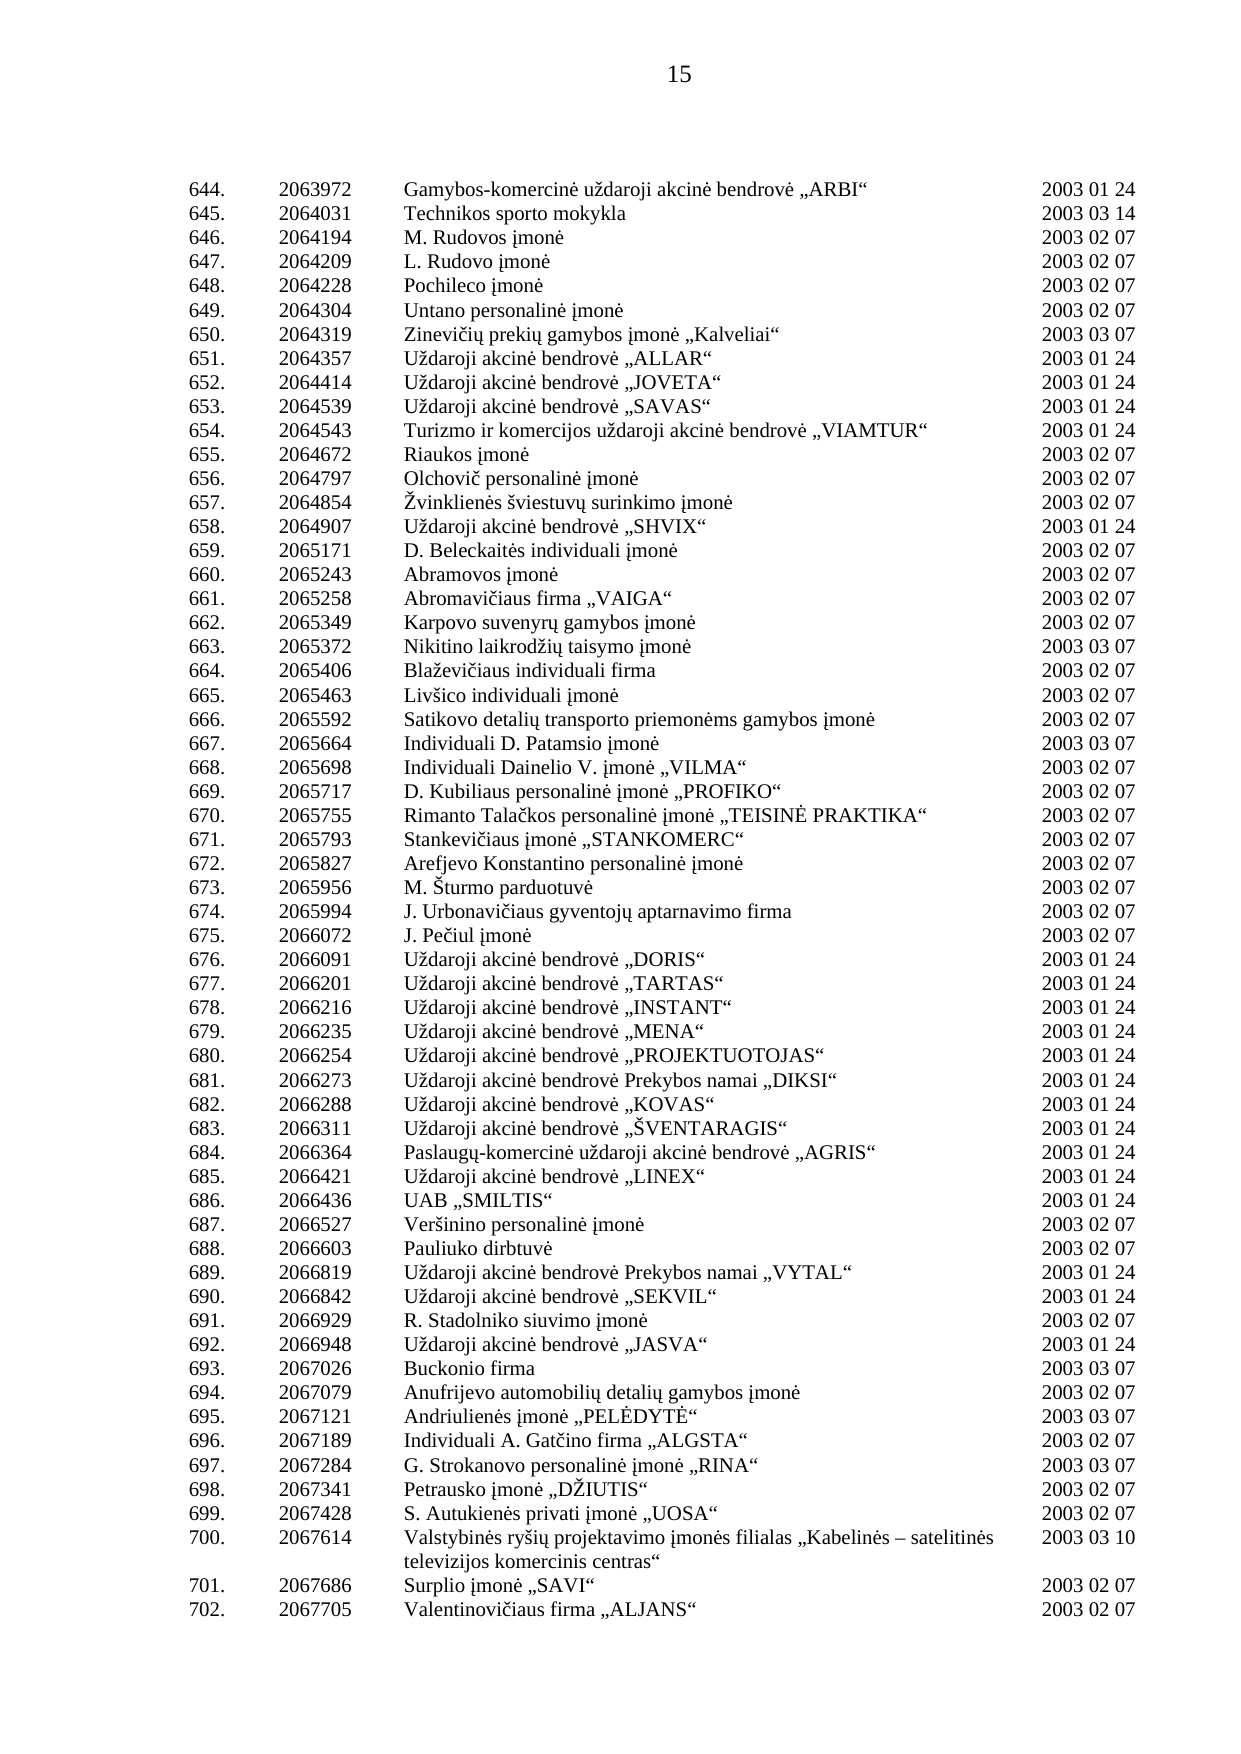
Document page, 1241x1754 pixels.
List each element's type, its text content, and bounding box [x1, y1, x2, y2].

table_cell 2065717 [267, 779, 392, 803]
table_cell 2003 01 24 [1030, 1116, 1181, 1140]
table_cell 2064228 [267, 274, 392, 297]
table_cell 680. [177, 1044, 267, 1067]
table_cell 2003 01 24 [1030, 1284, 1181, 1308]
table_cell Nikitino laikrodžių taisymo įmonė [393, 634, 1030, 658]
table_cell Paslaugų-komercinė uždaroji akcinė bendrovė „AGRIS“ [393, 1140, 1030, 1164]
table_cell 2003 02 07 [1030, 1236, 1181, 1260]
table_cell Untano personalinė įmonė [393, 298, 1030, 322]
table_cell 2003 01 24 [1030, 1332, 1181, 1356]
table_cell L. Rudovo įmonė [393, 249, 1030, 273]
table_cell S. Autukienės privati įmonė „UOSA“ [393, 1501, 1030, 1525]
table_cell 2064357 [267, 346, 392, 370]
table_cell Buckonio firma [393, 1356, 1030, 1380]
table_cell 2065664 [267, 731, 392, 755]
table_cell 2067026 [267, 1356, 392, 1380]
table_cell 2003 02 07 [1030, 827, 1181, 851]
table_cell Uždaroji akcinė bendrovė „ALLAR“ [393, 346, 1030, 370]
table_cell 2065243 [267, 562, 392, 586]
table_cell 2067189 [267, 1429, 392, 1452]
table_cell 646. [177, 225, 267, 249]
table_cell 2003 02 07 [1030, 1380, 1181, 1404]
table_cell G. Strokanovo personalinė įmonė „RINA“ [393, 1453, 1030, 1477]
table_cell 679. [177, 1019, 267, 1043]
table_cell Uždaroji akcinė bendrovė „SAVAS“ [393, 394, 1030, 418]
table_cell Individuali Dainelio V. įmonė „VILMA“ [393, 755, 1030, 779]
table_cell 664. [177, 659, 267, 682]
table_cell 2003 02 07 [1030, 755, 1181, 779]
table_cell 658. [177, 514, 267, 538]
table_cell Livšico individuali įmonė [393, 683, 1030, 707]
table_cell 2003 01 24 [1030, 1019, 1181, 1043]
table_cell 2003 02 07 [1030, 875, 1181, 899]
table_cell M. Šturmo parduotuvė [393, 875, 1030, 899]
table_cell Individuali A. Gatčino firma „ALGSTA“ [393, 1429, 1030, 1452]
table_cell 668. [177, 755, 267, 779]
table_cell 2067121 [267, 1404, 392, 1428]
table_cell Uždaroji akcinė bendrovė „LINEX“ [393, 1164, 1030, 1188]
table_cell 670. [177, 803, 267, 827]
table_cell 660. [177, 562, 267, 586]
table_cell 2064543 [267, 418, 392, 442]
table_cell 2003 01 24 [1030, 971, 1181, 995]
table_cell 698. [177, 1477, 267, 1501]
table_cell 650. [177, 322, 267, 346]
table_cell 687. [177, 1212, 267, 1236]
table_cell 653. [177, 394, 267, 418]
table_cell 2066235 [267, 1019, 392, 1043]
table_cell 2003 02 07 [1030, 707, 1181, 731]
table_cell 2003 02 07 [1030, 562, 1181, 586]
table_cell Anufrijevo automobilių detalių gamybos įmonė [393, 1380, 1030, 1404]
table_cell 2003 03 07 [1030, 322, 1181, 346]
table_cell M. Rudovos įmonė [393, 225, 1030, 249]
table_cell 2003 02 07 [1030, 1429, 1181, 1452]
table_cell Rimanto Talačkos personalinė įmonė „TEISINĖ PRAKTIKA“ [393, 803, 1030, 827]
table_cell 2064031 [267, 201, 392, 225]
table_cell 2003 02 07 [1030, 442, 1181, 466]
table_cell 2003 03 07 [1030, 634, 1181, 658]
table_cell 2066201 [267, 971, 392, 995]
table_cell Zinevičių prekių gamybos įmonė „Kalveliai“ [393, 322, 1030, 346]
table_cell 2067341 [267, 1477, 392, 1501]
table_cell 2067428 [267, 1501, 392, 1525]
table_cell 2003 01 24 [1030, 1188, 1181, 1212]
table_cell 2003 02 07 [1030, 610, 1181, 634]
table_cell 684. [177, 1140, 267, 1164]
table_cell 672. [177, 851, 267, 875]
table_cell 669. [177, 779, 267, 803]
table_cell 699. [177, 1501, 267, 1525]
table_cell 681. [177, 1068, 267, 1092]
table_cell Uždaroji akcinė bendrovė „SEKVIL“ [393, 1284, 1030, 1308]
table_cell 2065349 [267, 610, 392, 634]
table_cell 686. [177, 1188, 267, 1212]
table_cell 2064672 [267, 442, 392, 466]
table_cell 2064209 [267, 249, 392, 273]
table_cell J. Urbonavičiaus gyventojų aptarnavimo firma [393, 899, 1030, 923]
table_cell 2066421 [267, 1164, 392, 1188]
table_cell 2066091 [267, 947, 392, 971]
table_cell 689. [177, 1260, 267, 1284]
table_cell 2003 03 07 [1030, 1453, 1181, 1477]
table_cell 2066216 [267, 995, 392, 1019]
table_cell 2003 02 07 [1030, 466, 1181, 490]
table_cell 2003 02 07 [1030, 298, 1181, 322]
table_cell 2065994 [267, 899, 392, 923]
table_cell 2066072 [267, 923, 392, 947]
table_cell 690. [177, 1284, 267, 1308]
table_cell 691. [177, 1308, 267, 1332]
table_cell 2064797 [267, 466, 392, 490]
table_cell 2066288 [267, 1092, 392, 1116]
table_cell 645. [177, 201, 267, 225]
table_cell Uždaroji akcinė bendrovė „ŠVENTARAGIS“ [393, 1116, 1030, 1140]
table_cell 695. [177, 1404, 267, 1428]
table_cell 2065592 [267, 707, 392, 731]
table_cell 666. [177, 707, 267, 731]
table_cell Surplio įmonė „SAVI“ [393, 1573, 1030, 1597]
table_cell 2063972 [267, 177, 392, 201]
table_cell 2003 01 24 [1030, 1140, 1181, 1164]
table_cell 2066364 [267, 1140, 392, 1164]
table_cell Olchovič personalinė įmonė [393, 466, 1030, 490]
table_cell 2066273 [267, 1068, 392, 1092]
table_cell 2066819 [267, 1260, 392, 1284]
table_cell Turizmo ir komercijos uždaroji akcinė bendrovė „VIAMTUR“ [393, 418, 1030, 442]
table_cell 2003 03 07 [1030, 1356, 1181, 1380]
table_cell Arefjevo Konstantino personalinė įmonė [393, 851, 1030, 875]
table_cell 694. [177, 1380, 267, 1404]
table_cell Technikos sporto mokykla [393, 201, 1030, 225]
table_cell 696. [177, 1429, 267, 1452]
table_cell 2003 03 07 [1030, 731, 1181, 755]
table_cell 685. [177, 1164, 267, 1188]
table_cell 663. [177, 634, 267, 658]
table_cell 2064414 [267, 370, 392, 394]
table_cell 2003 03 10 [1030, 1525, 1181, 1573]
table_cell Abromavičiaus firma „VAIGA“ [393, 586, 1030, 610]
table_cell 644. [177, 177, 267, 201]
table_cell 2066436 [267, 1188, 392, 1212]
table_cell 2065956 [267, 875, 392, 899]
table_cell Pauliuko dirbtuvė [393, 1236, 1030, 1260]
table_cell 2066948 [267, 1332, 392, 1356]
table_cell 2003 02 07 [1030, 538, 1181, 562]
table_cell 2003 02 07 [1030, 1212, 1181, 1236]
table_cell 665. [177, 683, 267, 707]
table_cell Andriulienės įmonė „PELĖDYTĖ“ [393, 1404, 1030, 1428]
table_cell 2067284 [267, 1453, 392, 1477]
table_cell 2065171 [267, 538, 392, 562]
table_cell 2064194 [267, 225, 392, 249]
table_cell 2067614 [267, 1525, 392, 1573]
table_cell 2065755 [267, 803, 392, 827]
table_cell Uždaroji akcinė bendrovė „SHVIX“ [393, 514, 1030, 538]
table_cell 648. [177, 274, 267, 297]
table_cell UAB „SMILTIS“ [393, 1188, 1030, 1212]
table_cell 2003 02 07 [1030, 899, 1181, 923]
table_cell 2066603 [267, 1236, 392, 1260]
table_cell Žvinklienės šviestuvų surinkimo įmonė [393, 490, 1030, 514]
table_cell 2064319 [267, 322, 392, 346]
table_cell Satikovo detalių transporto priemonėms gamybos įmonė [393, 707, 1030, 731]
table_cell Individuali D. Patamsio įmonė [393, 731, 1030, 755]
table_cell 2003 02 07 [1030, 249, 1181, 273]
table_cell Uždaroji akcinė bendrovė „PROJEKTUOTOJAS“ [393, 1044, 1030, 1067]
table_cell 647. [177, 249, 267, 273]
table_cell 2003 01 24 [1030, 177, 1181, 201]
table_cell 682. [177, 1092, 267, 1116]
table_cell 2003 01 24 [1030, 346, 1181, 370]
table_cell Valentinovičiaus firma „ALJANS“ [393, 1597, 1030, 1621]
table_cell 702. [177, 1597, 267, 1621]
table_cell 673. [177, 875, 267, 899]
table_cell 2067705 [267, 1597, 392, 1621]
table_cell 2003 01 24 [1030, 1044, 1181, 1067]
table_cell 2003 02 07 [1030, 274, 1181, 297]
table_cell Riaukos įmonė [393, 442, 1030, 466]
table_cell 2003 02 07 [1030, 1597, 1181, 1621]
table_cell 674. [177, 899, 267, 923]
table_cell 2003 03 07 [1030, 1404, 1181, 1428]
table_cell 2064539 [267, 394, 392, 418]
table_cell 2003 02 07 [1030, 586, 1181, 610]
table_cell 2064854 [267, 490, 392, 514]
table_cell 651. [177, 346, 267, 370]
table_cell 657. [177, 490, 267, 514]
table_cell 2003 01 24 [1030, 947, 1181, 971]
table_cell 2003 02 07 [1030, 683, 1181, 707]
table_cell 2003 02 07 [1030, 490, 1181, 514]
table_cell 652. [177, 370, 267, 394]
table_cell 700. [177, 1525, 267, 1573]
table_cell 2066929 [267, 1308, 392, 1332]
table_cell 2003 01 24 [1030, 1260, 1181, 1284]
table_cell 2003 01 24 [1030, 514, 1181, 538]
table_cell D. Kubiliaus personalinė įmonė „PROFIKO“ [393, 779, 1030, 803]
table_cell R. Stadolniko siuvimo įmonė [393, 1308, 1030, 1332]
table_cell 667. [177, 731, 267, 755]
table_cell 2003 02 07 [1030, 803, 1181, 827]
table_cell Valstybinės ryšių projektavimo įmonės filialas „Kabelinės – satelitinės televizijos komercinis centras“ [393, 1525, 1030, 1573]
table_cell 2003 02 07 [1030, 1477, 1181, 1501]
table_cell 654. [177, 418, 267, 442]
table_cell 678. [177, 995, 267, 1019]
table_cell 655. [177, 442, 267, 466]
table_cell J. Pečiul įmonė [393, 923, 1030, 947]
table_cell 2003 02 07 [1030, 851, 1181, 875]
table_cell 2065463 [267, 683, 392, 707]
table_cell 2066311 [267, 1116, 392, 1140]
table_cell Petrausko įmonė „DŽIUTIS“ [393, 1477, 1030, 1501]
table_cell 662. [177, 610, 267, 634]
table_cell 2003 02 07 [1030, 779, 1181, 803]
table_cell 677. [177, 971, 267, 995]
table_cell 2003 02 07 [1030, 923, 1181, 947]
table_cell 2003 01 24 [1030, 995, 1181, 1019]
table_cell Uždaroji akcinė bendrovė „JOVETA“ [393, 370, 1030, 394]
table_cell Uždaroji akcinė bendrovė „TARTAS“ [393, 971, 1030, 995]
table_cell 683. [177, 1116, 267, 1140]
table_cell Karpovo suvenyrų gamybos įmonė [393, 610, 1030, 634]
table_cell 2003 02 07 [1030, 225, 1181, 249]
table_cell 2067686 [267, 1573, 392, 1597]
table_cell 2066842 [267, 1284, 392, 1308]
table_cell 2003 01 24 [1030, 1092, 1181, 1116]
table_cell Uždaroji akcinė bendrovė Prekybos namai „DIKSI“ [393, 1068, 1030, 1092]
table_cell 2065258 [267, 586, 392, 610]
table_cell 2003 02 07 [1030, 659, 1181, 682]
table_cell 2003 02 07 [1030, 1308, 1181, 1332]
table_cell 2003 01 24 [1030, 1068, 1181, 1092]
table_cell 671. [177, 827, 267, 851]
table_cell 656. [177, 466, 267, 490]
table_cell 2065827 [267, 851, 392, 875]
table_cell Uždaroji akcinė bendrovė „JASVA“ [393, 1332, 1030, 1356]
table_cell 2003 03 14 [1030, 201, 1181, 225]
table_cell 659. [177, 538, 267, 562]
table_cell D. Beleckaitės individuali įmonė [393, 538, 1030, 562]
table_cell 697. [177, 1453, 267, 1477]
table_cell Veršinino personalinė įmonė [393, 1212, 1030, 1236]
table_cell Pochileco įmonė [393, 274, 1030, 297]
table_cell Gamybos-komercinė uždaroji akcinė bendrovė „ARBI“ [393, 177, 1030, 201]
table_cell Uždaroji akcinė bendrovė Prekybos namai „VYTAL“ [393, 1260, 1030, 1284]
table_cell Abramovos įmonė [393, 562, 1030, 586]
table_cell 675. [177, 923, 267, 947]
table_cell 688. [177, 1236, 267, 1260]
table_cell 692. [177, 1332, 267, 1356]
table_cell 2065406 [267, 659, 392, 682]
table_cell 2067079 [267, 1380, 392, 1404]
table_cell Stankevičiaus įmonė „STANKOMERC“ [393, 827, 1030, 851]
table_cell Uždaroji akcinė bendrovė „KOVAS“ [393, 1092, 1030, 1116]
table_cell 2003 01 24 [1030, 370, 1181, 394]
table_cell 661. [177, 586, 267, 610]
table_cell 676. [177, 947, 267, 971]
table_cell 2064304 [267, 298, 392, 322]
table_cell 2065698 [267, 755, 392, 779]
table_cell 649. [177, 298, 267, 322]
table_cell 2003 02 07 [1030, 1573, 1181, 1597]
table_cell 2065793 [267, 827, 392, 851]
table_cell 2066254 [267, 1044, 392, 1067]
table_cell 2003 01 24 [1030, 394, 1181, 418]
table_cell 701. [177, 1573, 267, 1597]
table_cell 2066527 [267, 1212, 392, 1236]
table_cell Uždaroji akcinė bendrovė „MENA“ [393, 1019, 1030, 1043]
table_cell Uždaroji akcinė bendrovė „DORIS“ [393, 947, 1030, 971]
table_cell 693. [177, 1356, 267, 1380]
table_cell 2003 01 24 [1030, 418, 1181, 442]
table_cell Uždaroji akcinė bendrovė „INSTANT“ [393, 995, 1030, 1019]
table_cell 2064907 [267, 514, 392, 538]
table_cell 2003 01 24 [1030, 1164, 1181, 1188]
table_cell 2003 02 07 [1030, 1501, 1181, 1525]
table_cell Blaževičiaus individuali firma [393, 659, 1030, 682]
table_cell 2065372 [267, 634, 392, 658]
